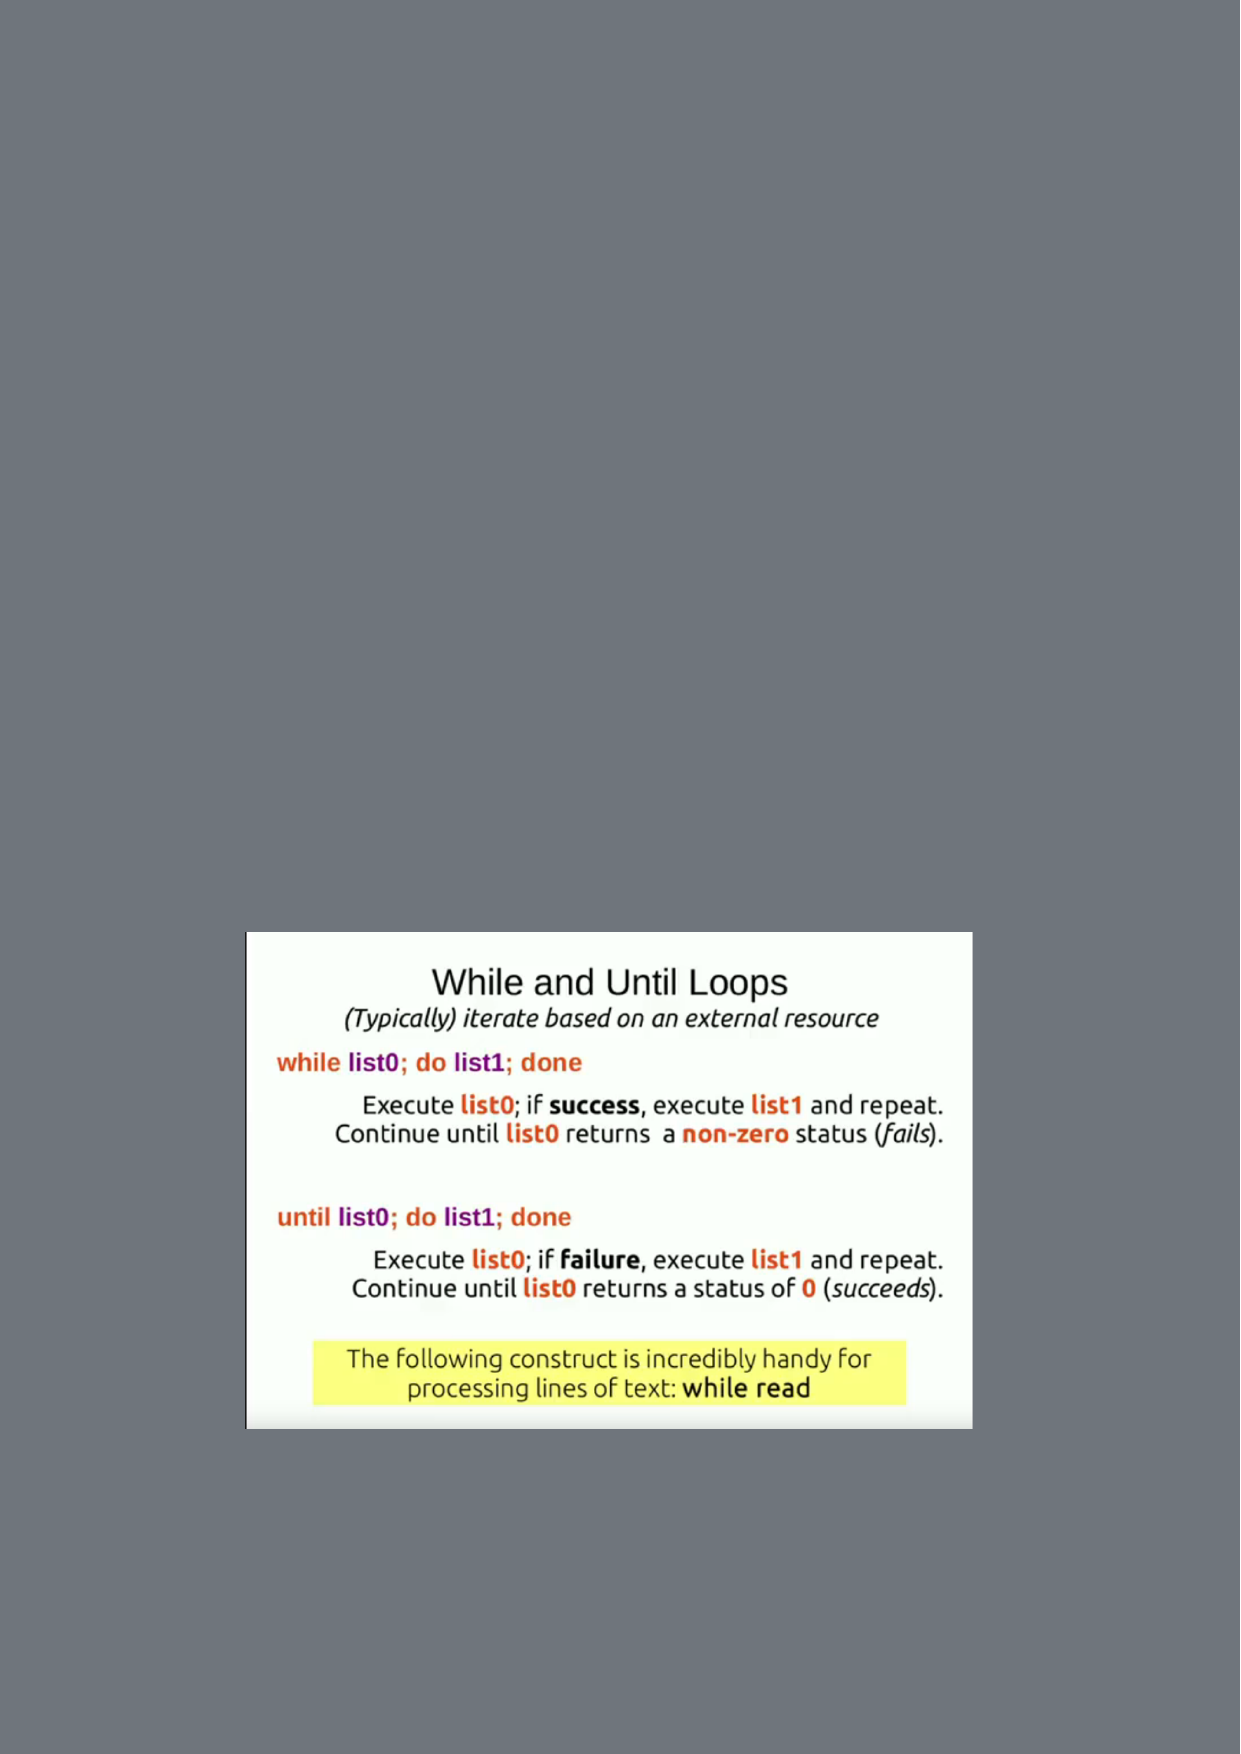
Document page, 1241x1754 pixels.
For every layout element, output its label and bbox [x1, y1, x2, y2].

picture [245, 932, 973, 1429]
